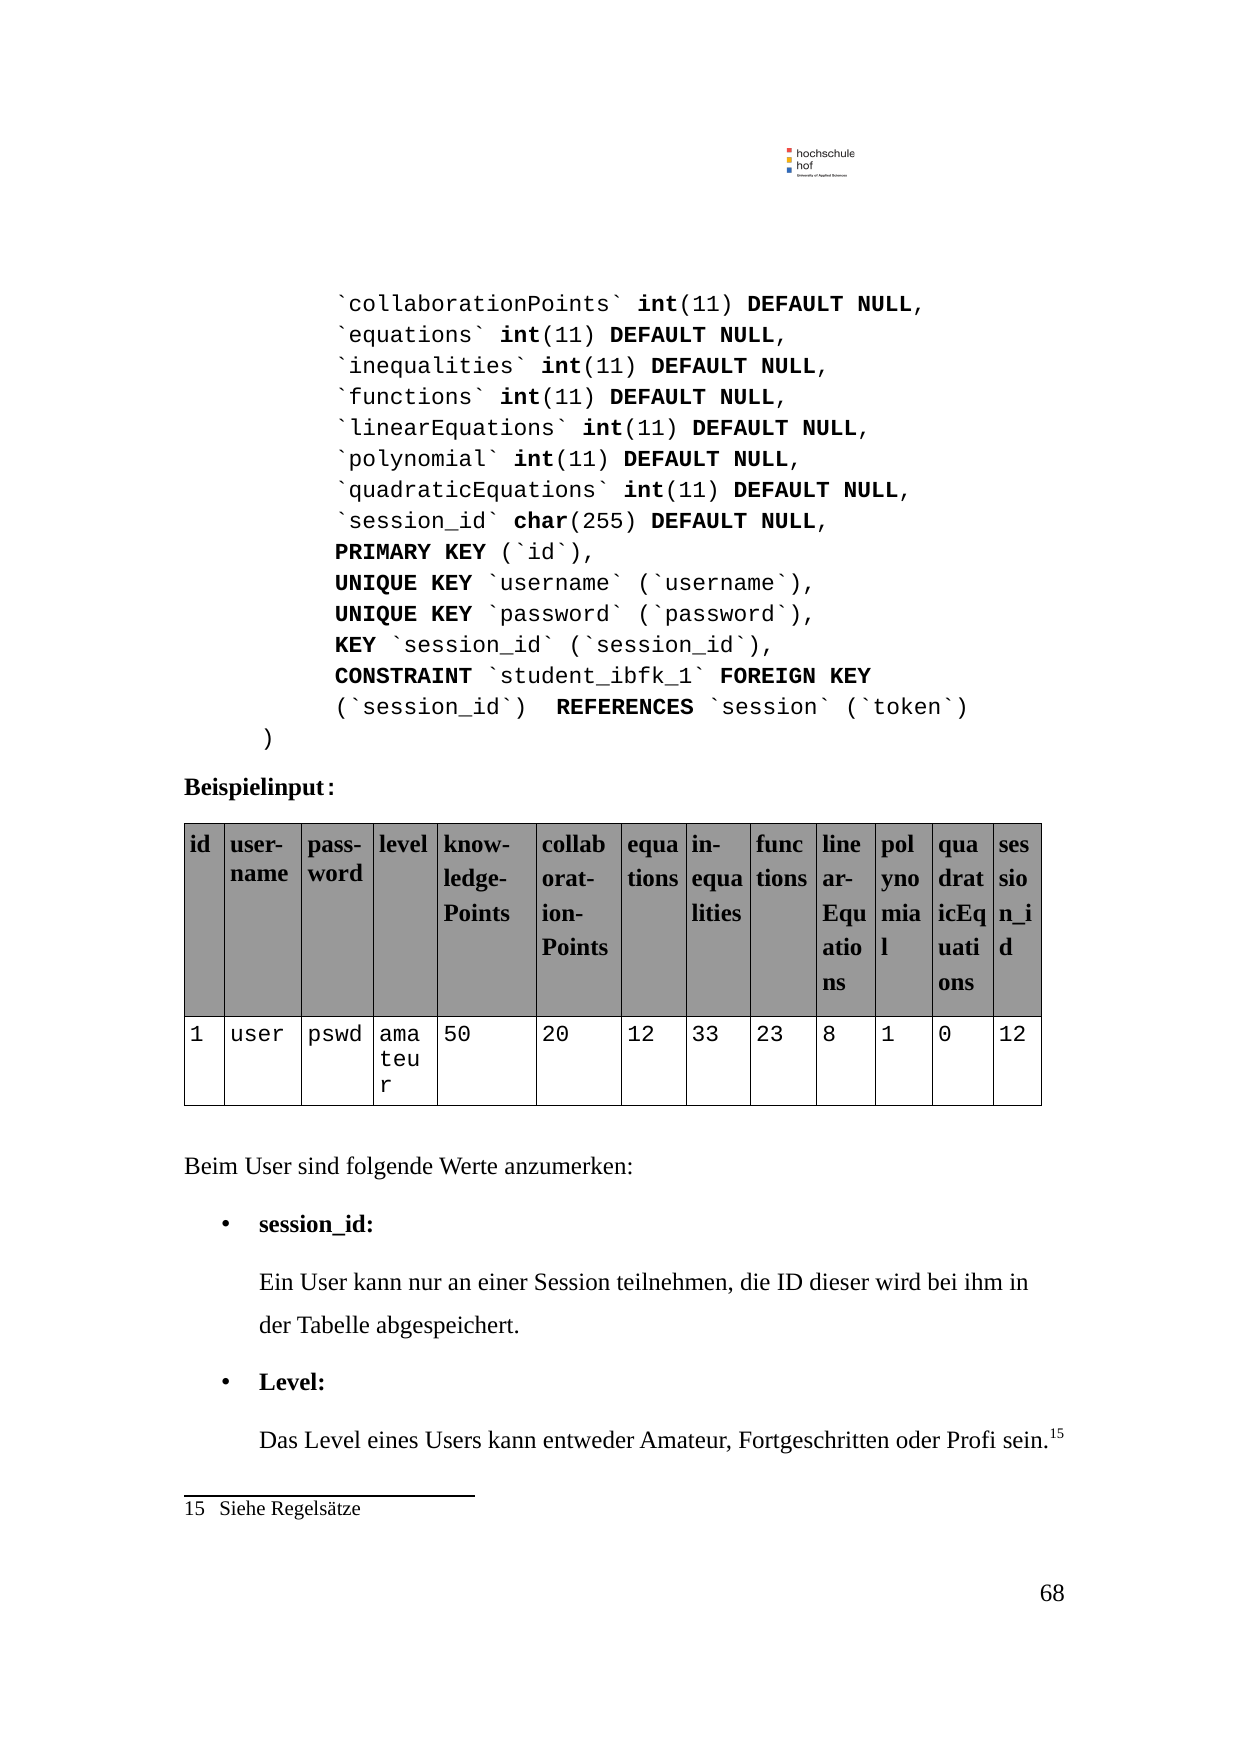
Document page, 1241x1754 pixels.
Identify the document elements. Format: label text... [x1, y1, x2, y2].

table_header in-equalities [687, 824, 750, 1016]
table_header pass-word [302, 824, 373, 1016]
text Beim User sind folgende Werte anzumerken: [184, 1151, 1064, 1180]
table_cell 8 [817, 1017, 875, 1105]
table_header level [374, 824, 437, 1016]
table_cell 23 [751, 1017, 816, 1105]
table_header quadraticEquations [933, 824, 993, 1016]
table_cell amateur [374, 1017, 437, 1105]
list Siehe Regelsätze [184, 1496, 1064, 1520]
table_cell 0 [933, 1017, 993, 1105]
table_cell 1 [185, 1017, 224, 1105]
table_cell 33 [687, 1017, 750, 1105]
table_header collaborat-ion-Points [537, 824, 621, 1016]
table_header id [185, 824, 224, 1016]
table_cell pswd [302, 1017, 373, 1105]
table_header equations [622, 824, 686, 1016]
list session_id: [221, 1209, 1064, 1238]
table_header know-ledge-Points [438, 824, 536, 1016]
table_header session_id [994, 824, 1041, 1016]
picture [786, 148, 855, 177]
table_cell 12 [622, 1017, 686, 1105]
table_cell 50 [438, 1017, 536, 1105]
table_header polynomial [876, 824, 932, 1016]
table_header functions [751, 824, 816, 1016]
table_cell 20 [537, 1017, 621, 1105]
table_cell 12 [994, 1017, 1041, 1105]
table_header linear-Equations [817, 824, 875, 1016]
list Ein User kann nur an einer Session teilnehmen, die ID dieser wird bei ihm in der Tabelle abgespeichert. [221, 1267, 1064, 1338]
table_header user-name [225, 824, 301, 1016]
text Beispielinput: [184, 772, 1064, 803]
list Das Level eines Users kann entweder Amateur, Fortgeschritten oder Profi sein. [221, 1425, 1064, 1454]
text `collaborationPoints` int(11) DEFAULT NULL, `equations` int(11) DEFAULT NULL, `inequalities` int(11) DEFAULT NULL, `functions` int(11) DEFAULT NULL, `linearEquations` int(11) DEFAULT NULL, `polynomial` int(11) DEFAULT NULL, `quadraticEquations` int(11) DEFAULT NULL, `session_id` char(255) DEFAULT NULL, PRIMARY KEY (`id`), UNIQUE KEY `username` (`username`), UNIQUE KEY `password` (`password`), KEY `session_id` (`session_id`), CONSTRAINT `student_ibfk_1` FOREIGN KEY (`session_id`) REFERENCES `session` (`token`) ) [261, 292, 1064, 753]
list Level: [221, 1367, 1064, 1396]
table_cell user [225, 1017, 301, 1105]
table_cell 1 [876, 1017, 932, 1105]
